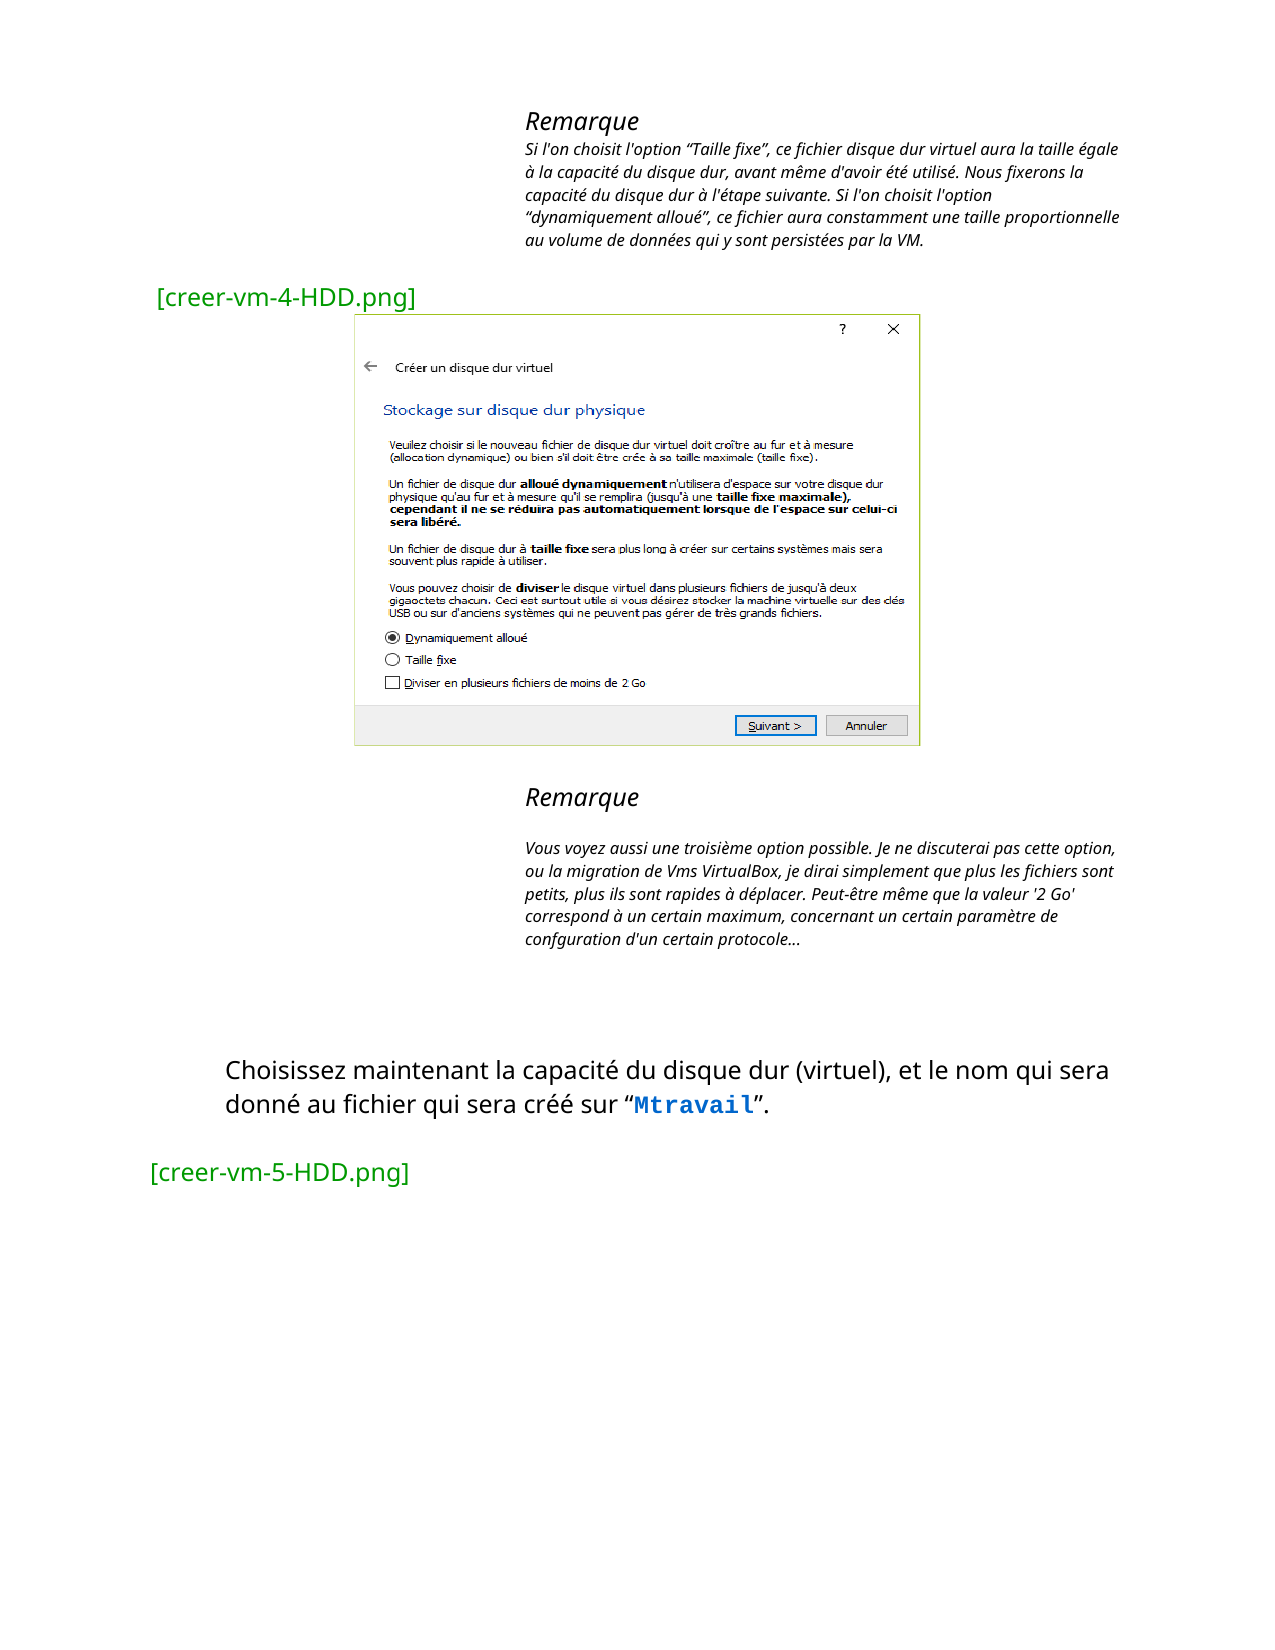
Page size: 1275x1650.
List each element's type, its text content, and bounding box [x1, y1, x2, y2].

text [creer-vm-4-HDD.png] [150, 280, 1125, 314]
text Remarque [525, 104, 1125, 138]
text Remarque [525, 780, 1125, 814]
text [creer-vm-5-HDD.png] [150, 1155, 1125, 1189]
list Choisissez maintenant la capacité du disque dur (virtuel), et le nom qui sera donné au fichier qui sera créé sur “Mtravail”. [187, 1052, 1125, 1121]
text Si l'on choisit l'option “Taille fixe”, ce fichier disque dur virtuel aura la taille égale à la capacité du disque dur, avant même d'avoir été utilisé. Nous fixerons la capacité du disque dur à l'étape suivante. Si l'on choisit l'option “dynamiquement alloué”, ce fichier aura constamment une taille proportionnelle au volume de données qui y sont persistées par la VM. [525, 138, 1125, 251]
text Vous voyez aussi une troisième option possible. Je ne discuterai pas cette option, ou la migration de Vms VirtualBox, je dirai simplement que plus les fichiers sont petits, plus ils sont rapides à déplacer. Peut-être même que la valeur '2 Go' correspond à un certain maximum, concernant un certain paramètre de confguration d'un certain protocole... [525, 837, 1125, 950]
picture [354, 314, 921, 746]
